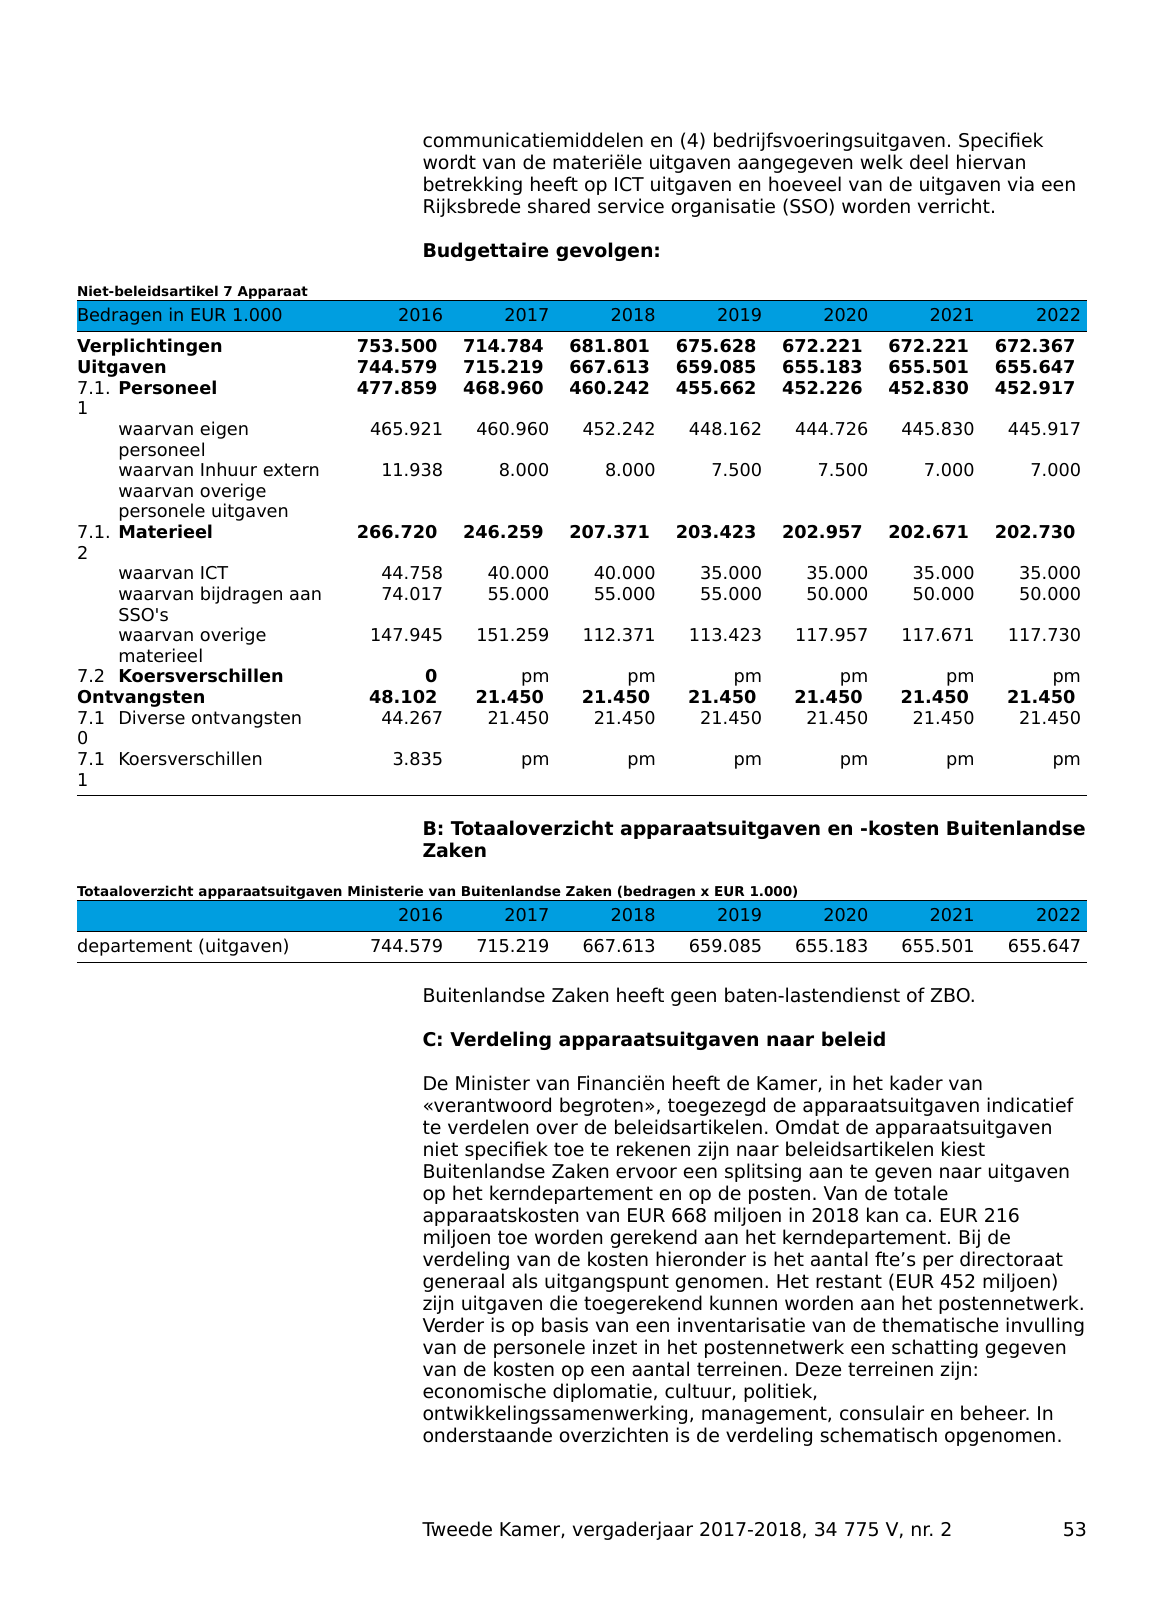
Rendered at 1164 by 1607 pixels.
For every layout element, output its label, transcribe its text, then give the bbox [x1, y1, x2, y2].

table_cell [449, 481, 555, 522]
table_cell [77, 584, 112, 625]
table_cell 55.000 [661, 584, 768, 625]
table_cell 55.000 [449, 584, 555, 625]
table_cell 151.259 [449, 625, 555, 666]
table_cell Koersverschillen [112, 666, 342, 687]
table_cell 460.242 [555, 378, 661, 419]
table_cell 48.102 [343, 687, 449, 708]
table_cell 207.371 [555, 522, 661, 563]
table_cell 50.000 [874, 584, 980, 625]
table_cell 681.801 [555, 332, 661, 357]
table_cell 2021 [874, 901, 980, 931]
table_cell 21.450 [980, 708, 1087, 749]
table_cell pm [449, 749, 555, 795]
table_cell 2021 [874, 301, 980, 331]
table_cell 2019 [661, 301, 768, 331]
table_cell 113.423 [661, 625, 768, 666]
table_cell 753.500 [343, 332, 449, 357]
table_cell 8.000 [449, 460, 555, 481]
table_cell [77, 460, 112, 481]
table_cell 55.000 [555, 584, 661, 625]
table_cell 655.183 [768, 932, 874, 962]
table_cell pm [661, 666, 768, 687]
table_cell 2016 [343, 301, 449, 331]
table_cell Materieel [112, 522, 342, 563]
table_cell [555, 481, 661, 522]
table_cell waarvan eigen personeel [112, 419, 342, 460]
table_cell 35.000 [874, 563, 980, 584]
table_cell 21.450 [980, 687, 1087, 708]
table_cell 11.938 [343, 460, 449, 481]
table_cell 672.221 [874, 332, 980, 357]
table_cell Diverse ontvangsten [112, 708, 342, 749]
table_cell 117.957 [768, 625, 874, 666]
table_cell 21.450 [555, 687, 661, 708]
table_cell 2020 [768, 901, 874, 931]
table_cell 2016 [343, 901, 449, 931]
table_cell 2022 [980, 301, 1087, 331]
table_cell 2018 [555, 901, 661, 931]
table_cell 744.579 [343, 932, 449, 962]
table_cell 7.11 [77, 749, 112, 795]
table_cell 40.000 [555, 563, 661, 584]
table_cell 50.000 [980, 584, 1087, 625]
table_cell waarvan ICT [112, 563, 342, 584]
table_cell 659.085 [661, 357, 768, 378]
table_cell 44.758 [343, 563, 449, 584]
table_cell 477.859 [343, 378, 449, 419]
table_cell 2022 [980, 901, 1087, 931]
table_cell 672.221 [768, 332, 874, 357]
table_cell pm [874, 749, 980, 795]
table_cell [768, 481, 874, 522]
table_cell 2020 [768, 301, 874, 331]
table_cell waarvan Inhuur extern [112, 460, 342, 481]
table_cell 117.671 [874, 625, 980, 666]
table_cell pm [980, 666, 1087, 687]
table_cell 7.000 [980, 460, 1087, 481]
table_cell Uitgaven [77, 357, 342, 378]
table_cell 444.726 [768, 419, 874, 460]
table_cell 452.917 [980, 378, 1087, 419]
table_cell [77, 481, 112, 522]
table_cell 7.500 [768, 460, 874, 481]
table_cell 715.219 [449, 357, 555, 378]
table_cell 21.450 [768, 687, 874, 708]
table_cell 44.267 [343, 708, 449, 749]
table_cell 7.500 [661, 460, 768, 481]
table_cell 21.450 [449, 687, 555, 708]
table_cell pm [874, 666, 980, 687]
table_cell 2017 [449, 301, 555, 331]
table_cell departement (uitgaven) [77, 932, 342, 962]
table_cell waarvan bijdragen aan SSO's [112, 584, 342, 625]
table_cell 445.830 [874, 419, 980, 460]
table_cell [343, 481, 449, 522]
table_cell 2019 [661, 901, 768, 931]
table_cell 465.921 [343, 419, 449, 460]
table_cell 21.450 [661, 708, 768, 749]
table_cell 452.226 [768, 378, 874, 419]
table_cell 0 [343, 666, 449, 687]
table_cell [661, 481, 768, 522]
table_cell 452.830 [874, 378, 980, 419]
table_cell 112.371 [555, 625, 661, 666]
table_cell waarvan overige materieel [112, 625, 342, 666]
subtitle C: Verdeling apparaatsuitgaven naar beleid [422, 1029, 1087, 1051]
table_header Niet-beleidsartikel 7 Apparaat [77, 284, 1087, 299]
table_cell Bedragen in EUR 1.000 [77, 301, 342, 331]
table_cell pm [768, 666, 874, 687]
table_cell [77, 563, 112, 584]
table_cell 455.662 [661, 378, 768, 419]
table_cell 203.423 [661, 522, 768, 563]
table_cell 21.450 [661, 687, 768, 708]
table_cell 7.1.1 [77, 378, 112, 419]
table_cell 672.367 [980, 332, 1087, 357]
table_cell [77, 419, 112, 460]
table_cell [980, 481, 1087, 522]
table_cell 448.162 [661, 419, 768, 460]
table_cell pm [555, 749, 661, 795]
table_cell Ontvangsten [77, 687, 342, 708]
table_cell 35.000 [768, 563, 874, 584]
table_cell 7.000 [874, 460, 980, 481]
table_cell 452.242 [555, 419, 661, 460]
table_cell pm [449, 666, 555, 687]
table_cell 2017 [449, 901, 555, 931]
text De Minister van Financiën heeft de Kamer, in het kader van «verantwoord begroten», toegezegd de apparaatsuitgaven indicatief te verdelen over de beleidsartikelen. Omdat de apparaatsuitgaven niet specifiek toe te rekenen zijn naar beleidsartikelen kiest Buitenlandse Zaken ervoor een splitsing aan te geven naar uitgaven op het kerndepartement en op de posten. Van de totale apparaatskosten van EUR 668 miljoen in 2018 kan ca. EUR 216 miljoen toe worden gerekend aan het kerndepartement. Bij de verdeling van de kosten hieronder is het aantal fte’s per directoraat generaal als uitgangspunt genomen. Het restant (EUR 452 miljoen) zijn uitgaven die toegerekend kunnen worden aan het postennetwerk. Verder is op basis van een inventarisatie van de thematische invulling van de personele inzet in het postennetwerk een schatting gegeven van de kosten op een aantal terreinen. Deze terreinen zijn: economische diplomatie, cultuur, politiek, ontwikkelingssamenwerking, management, consulair en beheer. In onderstaande overzichten is de verdeling schematisch opgenomen. [422, 1073, 1087, 1447]
table_cell waarvan overige personele uitgaven [112, 481, 342, 522]
table_cell 7.10 [77, 708, 112, 749]
table_cell 21.450 [768, 708, 874, 749]
table_cell 445.917 [980, 419, 1087, 460]
table_cell 21.450 [555, 708, 661, 749]
table_cell 2018 [555, 301, 661, 331]
table_cell Koersverschillen [112, 749, 342, 795]
table_cell 655.647 [980, 932, 1087, 962]
table_cell [874, 481, 980, 522]
table_cell 675.628 [661, 332, 768, 357]
table_cell 3.835 [343, 749, 449, 795]
table_cell 715.219 [449, 932, 555, 962]
table_cell 667.613 [555, 932, 661, 962]
table_cell 655.501 [874, 357, 980, 378]
table_cell 659.085 [661, 932, 768, 962]
table_cell pm [555, 666, 661, 687]
table_cell 246.259 [449, 522, 555, 563]
table_cell 655.501 [874, 932, 980, 962]
table_cell 7.1.2 [77, 522, 112, 563]
table_cell [77, 901, 342, 931]
table_cell 50.000 [768, 584, 874, 625]
table_cell 468.960 [449, 378, 555, 419]
table_cell 460.960 [449, 419, 555, 460]
table_cell pm [661, 749, 768, 795]
table_cell 655.183 [768, 357, 874, 378]
table_cell 35.000 [661, 563, 768, 584]
table_cell 655.647 [980, 357, 1087, 378]
subtitle B: Totaaloverzicht apparaatsuitgaven en -kosten Buitenlandse Zaken [422, 818, 1087, 862]
table_cell 667.613 [555, 357, 661, 378]
table_cell [77, 625, 112, 666]
table_cell Personeel [112, 378, 342, 419]
subtitle Budgettaire gevolgen: [422, 240, 1087, 262]
table_header Totaaloverzicht apparaatsuitgaven Ministerie van Buitenlandse Zaken (bedragen x EUR 1.000) [77, 884, 1087, 899]
text communicatiemiddelen en (4) bedrijfsvoeringsuitgaven. Specifiek wordt van de materiële uitgaven aangegeven welk deel hiervan betrekking heeft op ICT uitgaven en hoeveel van de uitgaven via een Rijksbrede shared service organisatie (SSO) worden verricht. [422, 130, 1087, 218]
table_cell pm [768, 749, 874, 795]
table_cell 744.579 [343, 357, 449, 378]
table_cell 21.450 [874, 708, 980, 749]
table_cell 202.671 [874, 522, 980, 563]
table_cell 266.720 [343, 522, 449, 563]
table_cell 74.017 [343, 584, 449, 625]
table_cell Verplichtingen [77, 332, 342, 357]
table_cell pm [980, 749, 1087, 795]
table_cell 21.450 [874, 687, 980, 708]
table_cell 21.450 [449, 708, 555, 749]
table_cell 117.730 [980, 625, 1087, 666]
text Buitenlandse Zaken heeft geen baten-lastendienst of ZBO. [422, 985, 1087, 1007]
table_cell 40.000 [449, 563, 555, 584]
table_cell 202.957 [768, 522, 874, 563]
table_cell 8.000 [555, 460, 661, 481]
table_cell 7.2 [77, 666, 112, 687]
table_cell 35.000 [980, 563, 1087, 584]
table_cell 147.945 [343, 625, 449, 666]
table_cell 202.730 [980, 522, 1087, 563]
table_cell 714.784 [449, 332, 555, 357]
